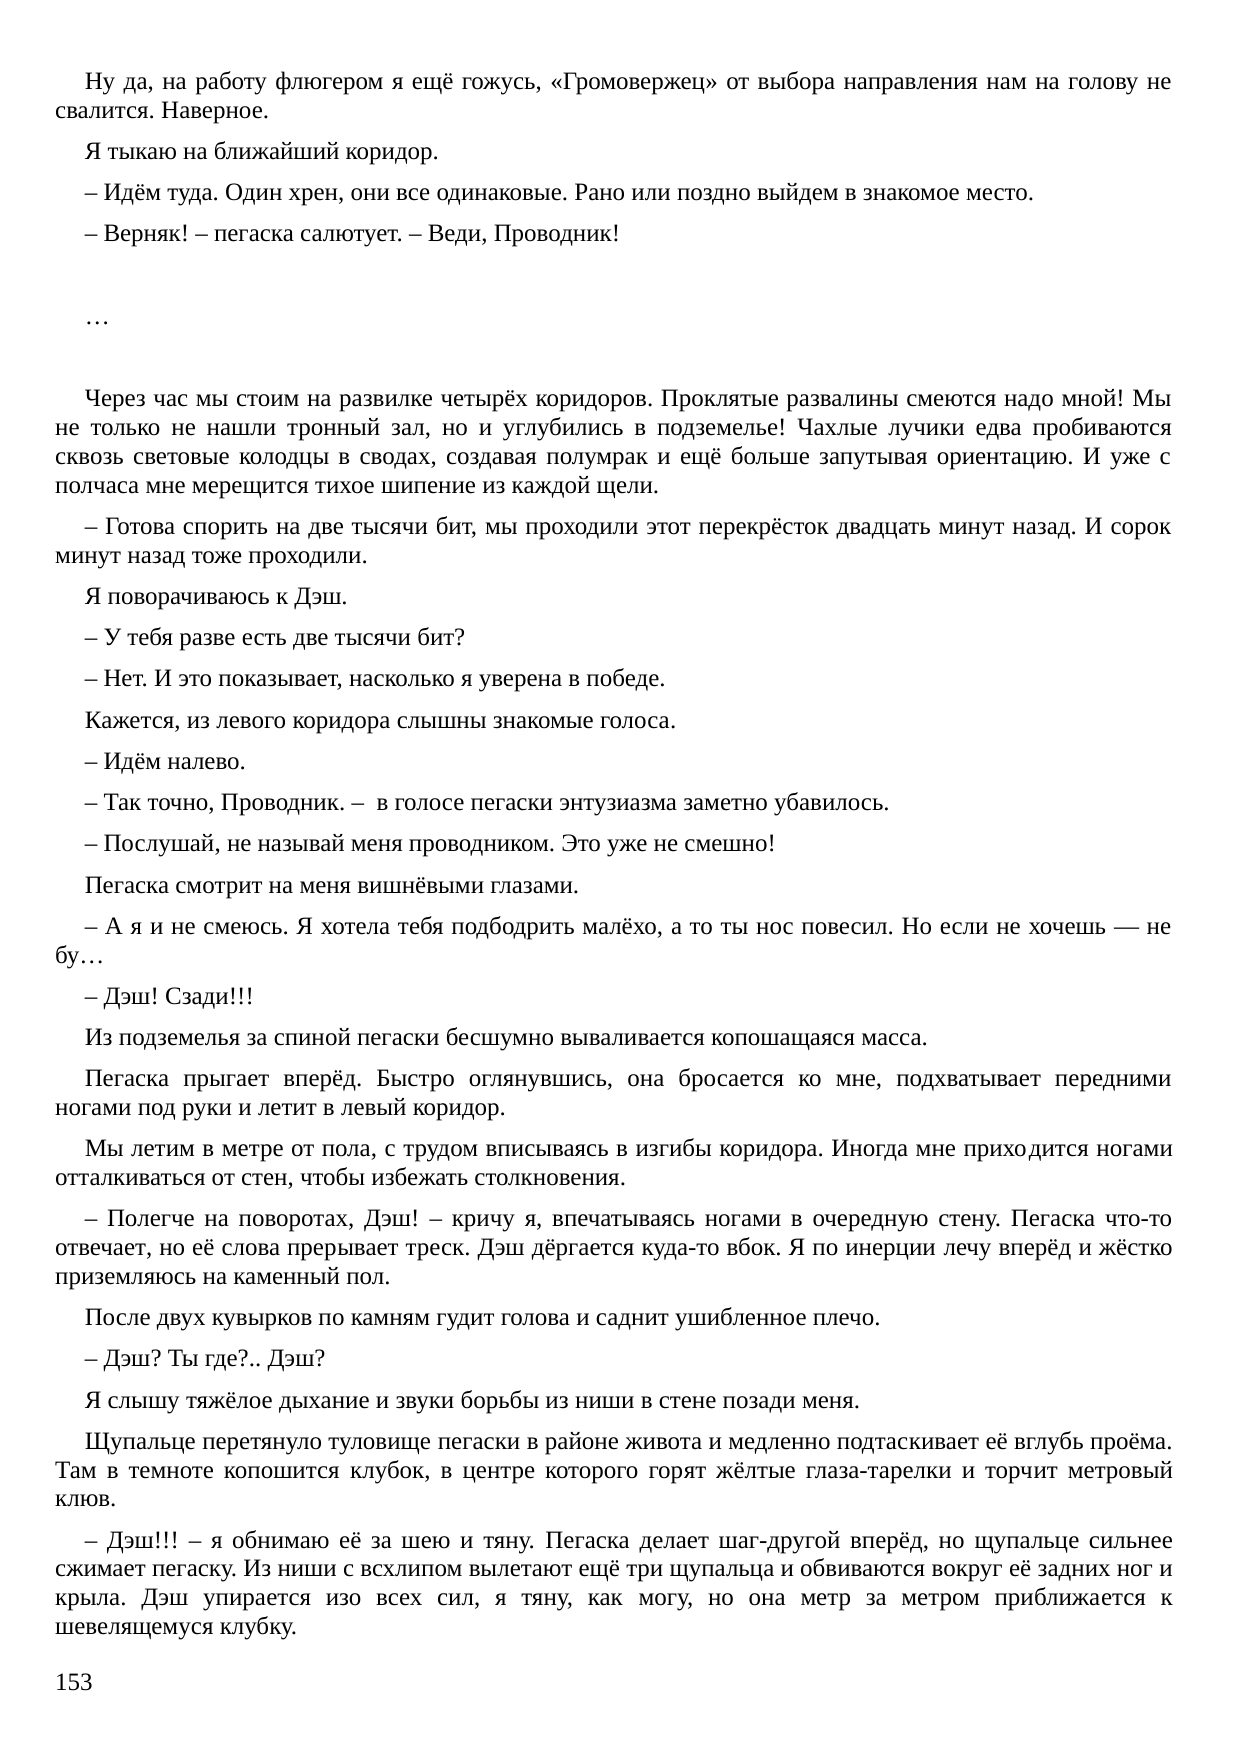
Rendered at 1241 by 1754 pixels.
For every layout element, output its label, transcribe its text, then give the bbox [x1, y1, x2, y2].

text – Послушай, не называй меня проводником. Это уже не смешно! [55, 828, 1173, 857]
text – Дэш! Сзади!!! [55, 981, 1173, 1010]
text Я слышу тяжёлое дыхание и звуки борьбы из ниши в стене позади меня. [55, 1385, 1173, 1413]
text – Нет. И это показывает, насколько я уверена в победе. [55, 663, 1173, 692]
text Кажется, из левого коридора слышны знакомые голоса. [55, 705, 1173, 733]
text Пегаска прыгает вперёд. Быстро оглянувшись, она бросается ко мне, подхватывает передними ногами под руки и летит в левый коридор. [55, 1063, 1173, 1121]
text Мы летим в метре от пола, с трудом вписываясь в изгибы коридора. Иногда мне приходится ногами отталкиваться от стен, чтобы избежать столкновения. [55, 1133, 1173, 1191]
text Пегаска смотрит на меня вишнёвыми глазами. [55, 870, 1173, 898]
text После двух кувырков по камням гудит голова и саднит ушибленное плечо. [55, 1302, 1173, 1331]
text Через час мы стоим на развилке четырёх коридоров. Проклятые развалины смеются надо мной! Мы не только не нашли тронный зал, но и углубились в подземелье! Чахлые лучики едва пробиваются сквозь световые колодцы в сводах, создавая полумрак и ещё больше запутывая ориентацию. И уже с полчаса мне мерещится тихое шипение из каждой щели. [55, 383, 1173, 498]
text – А я и не смеюсь. Я хотела тебя подбодрить малёхо, а то ты нос повесил. Но если не хочешь — не бу… [55, 911, 1173, 968]
text – Дэш? Ты где?.. Дэш? [55, 1343, 1173, 1372]
text – Дэш!!! – я обнимаю её за шею и тяну. Пегаска делает шаг-другой вперёд, но щупальце сильнее сжимает пегаску. Из ниши с всхлипом вылетают ещё три щупальца и обвиваются вокруг её задних ног и крыла. Дэш упирается изо всех сил, я тяну, как могу, но она метр за метром приближается к шевелящемуся клубку. [55, 1525, 1173, 1640]
text Я тыкаю на ближайший коридор. [55, 136, 1173, 165]
text – У тебя разве есть две тысячи бит? [55, 622, 1173, 651]
text – Верняк! – пегаска салютует. – Веди, Проводник! [55, 218, 1173, 247]
text – Полегче на поворотах, Дэш! – кричу я, впечатываясь ногами в очередную стену. Пегаска что-то отвечает, но её слова прерывает треск. Дэш дёргается куда-то вбок. Я по инерции лечу вперёд и жёстко приземляюсь на каменный пол. [55, 1203, 1173, 1290]
text – Так точно, Проводник. – в голосе пегаски энтузиазма заметно убавилось. [55, 787, 1173, 816]
text Щупальце перетянуло туловище пегаски в районе живота и медленно подтаскивает её вглубь проёма. Там в темноте копошится клубок, в центре которого горят жёлтые глаза-тарелки и торчит метровый клюв. [55, 1426, 1173, 1512]
text – Идём налево. [55, 746, 1173, 775]
text … [55, 301, 1173, 330]
text – Готова спорить на две тысячи бит, мы проходили этот перекрёсток двадцать минут назад. И сорок минут назад тоже проходили. [55, 511, 1173, 568]
text Я поворачиваюсь к Дэш. [55, 581, 1173, 610]
text Из подземелья за спиной пегаски бесшумно вываливается копошащаяся масса. [55, 1022, 1173, 1051]
text Ну да, на работу флюгером я ещё гожусь, «Громовержец» от выбора направления нам на голову не свалится. Наверное. [55, 66, 1173, 123]
text – Идём туда. Один хрен, они все одинаковые. Рано или поздно выйдем в знакомое место. [55, 177, 1173, 206]
